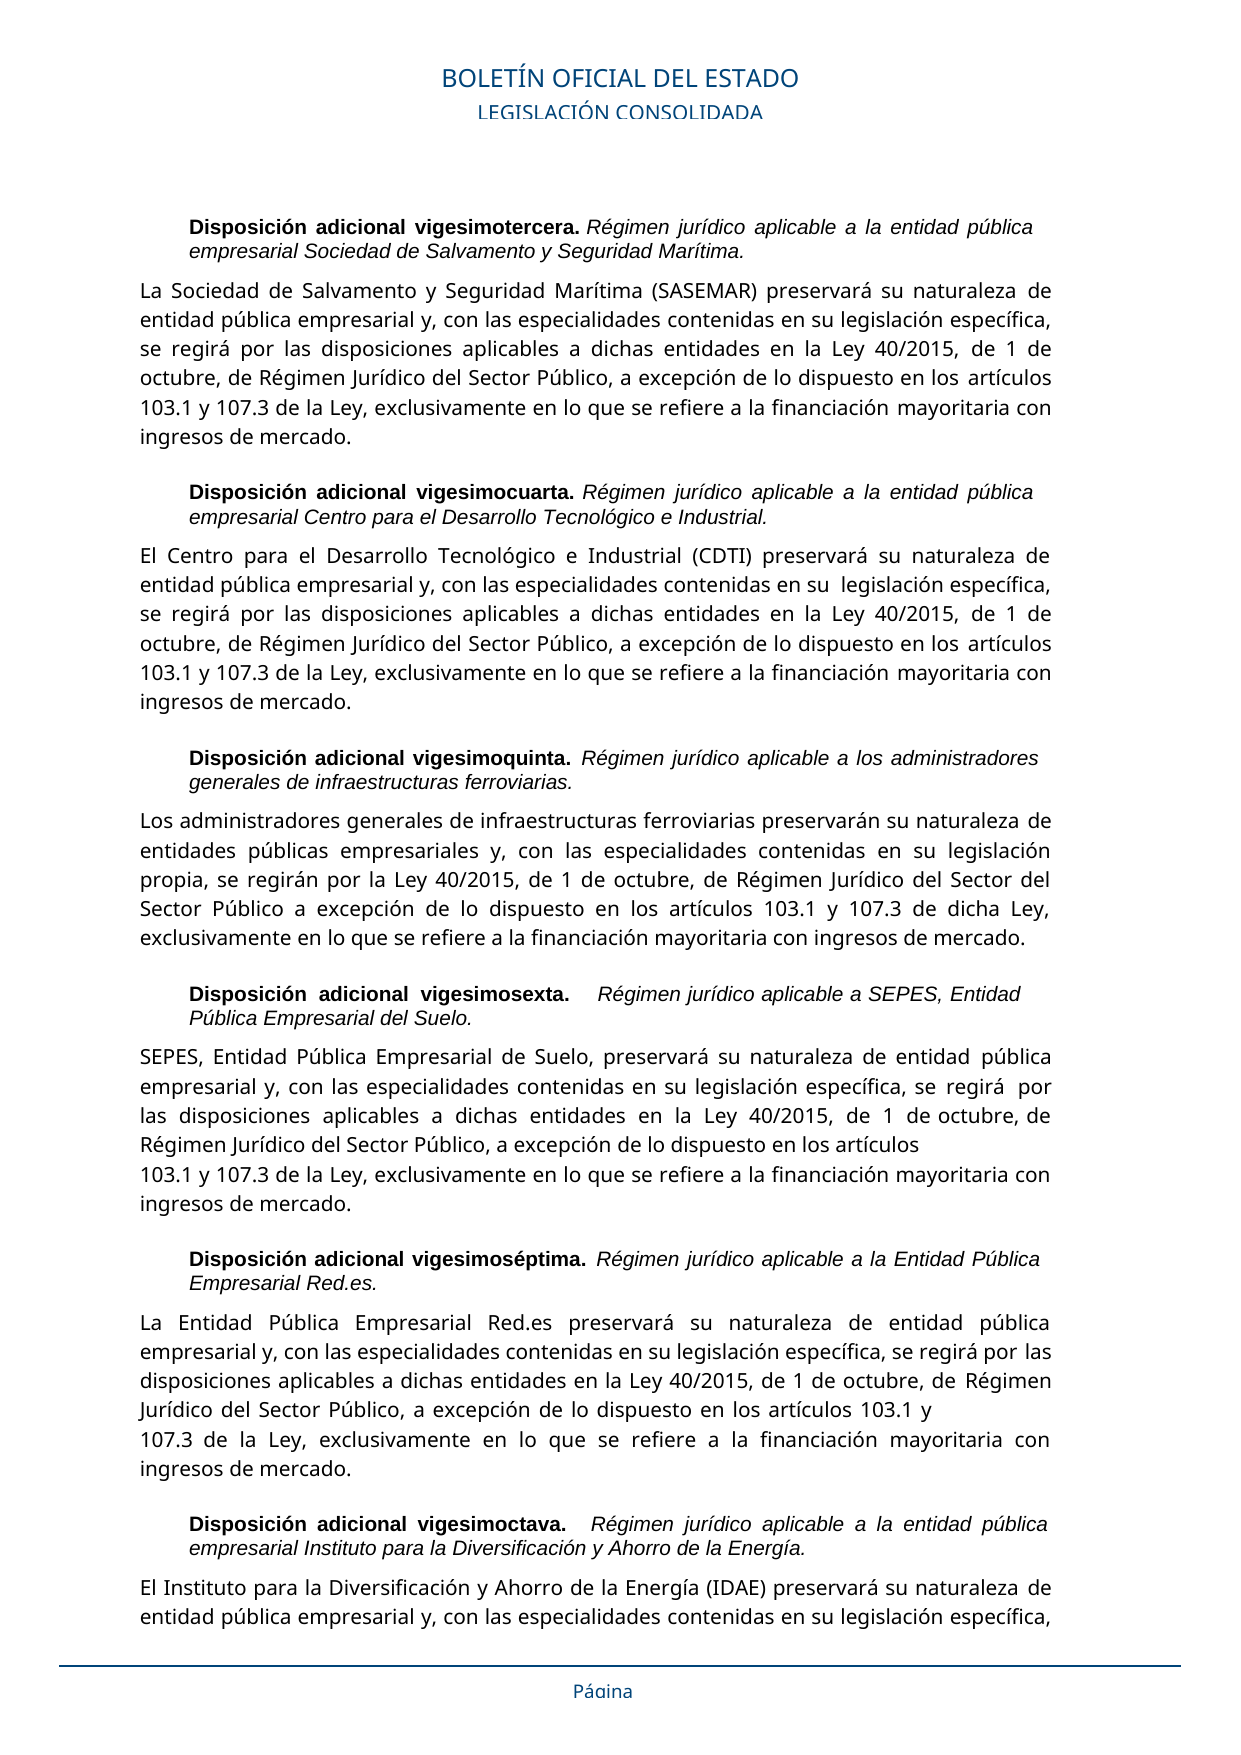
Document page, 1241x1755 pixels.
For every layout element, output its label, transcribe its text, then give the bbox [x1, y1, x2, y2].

text Disposición adicional vigesimoséptima. Régimen jurídico aplicable a la Entidad Pública Empresarial Red.es. [189, 1246, 1052, 1295]
text Disposición adicional vigesimotercera. Régimen jurídico aplicable a la entidad pública empresarial Sociedad de Salvamento y Seguridad Marítima. [189, 214, 1052, 263]
text 103.1 y 107.3 de la Ley, exclusivamente en lo que se refiere a la financiación mayoritaria con ingresos de mercado. [139, 1160, 1052, 1218]
text Disposición adicional vigesimosexta. Régimen jurídico aplicable a SEPES, Entidad Pública Empresarial del Suelo. [189, 981, 1052, 1030]
text La Entidad Pública Empresarial Red.es preservará su naturaleza de entidad pública empresarial y, con las especialidades contenidas en su legislación específica, se regirá por las disposiciones aplicables a dichas entidades en la Ley 40/2015, de 1 de octubre, de Régimen Jurídico del Sector Público, a excepción de lo dispuesto en los artículos 103.1 y [139, 1308, 1052, 1424]
text El Centro para el Desarrollo Tecnológico e Industrial (CDTI) preservará su naturaleza de entidad pública empresarial y, con las especialidades contenidas en su legislación específica, se regirá por las disposiciones aplicables a dichas entidades en la Ley 40/2015, de 1 de octubre, de Régimen Jurídico del Sector Público, a excepción de lo dispuesto en los artículos 103.1 y 107.3 de la Ley, exclusivamente en lo que se refiere a la financiación mayoritaria con ingresos de mercado. [139, 541, 1052, 716]
text SEPES, Entidad Pública Empresarial de Suelo, preservará su naturaleza de entidad pública empresarial y, con las especialidades contenidas en su legislación específica, se regirá por las disposiciones aplicables a dichas entidades en la Ley 40/2015, de 1 de octubre, de Régimen Jurídico del Sector Público, a excepción de lo dispuesto en los artículos [139, 1042, 1052, 1159]
text Disposición adicional vigesimoquinta. Régimen jurídico aplicable a los administradores generales de infraestructuras ferroviarias. [189, 745, 1052, 794]
text Los administradores generales de infraestructuras ferroviarias preservarán su naturaleza de entidades públicas empresariales y, con las especialidades contenidas en su legislación propia, se regirán por la Ley 40/2015, de 1 de octubre, de Régimen Jurídico del Sector del Sector Público a excepción de lo dispuesto en los artículos 103.1 y 107.3 de dicha Ley, exclusivamente en lo que se refiere a la financiación mayoritaria con ingresos de mercado. [139, 806, 1052, 952]
text Disposición adicional vigesimoctava. Régimen jurídico aplicable a la entidad pública empresarial Instituto para la Diversificación y Ahorro de la Energía. [189, 1512, 1052, 1560]
list de la Ley, exclusivamente en lo que se refiere a la financiación mayoritaria con ingresos de mercado. [139, 1425, 1052, 1483]
text El Instituto para la Diversificación y Ahorro de la Energía (IDAE) preservará su naturaleza de entidad pública empresarial y, con las especialidades contenidas en su legislación específica, [139, 1573, 1052, 1631]
text La Sociedad de Salvamento y Seguridad Marítima (SASEMAR) preservará su naturaleza de entidad pública empresarial y, con las especialidades contenidas en su legislación específica, se regirá por las disposiciones aplicables a dichas entidades en la Ley 40/2015, de 1 de octubre, de Régimen Jurídico del Sector Público, a excepción de lo dispuesto en los artículos 103.1 y 107.3 de la Ley, exclusivamente en lo que se refiere a la financiación mayoritaria con ingresos de mercado. [139, 276, 1052, 451]
text Disposición adicional vigesimocuarta. Régimen jurídico aplicable a la entidad pública empresarial Centro para el Desarrollo Tecnológico e Industrial. [189, 480, 1052, 528]
